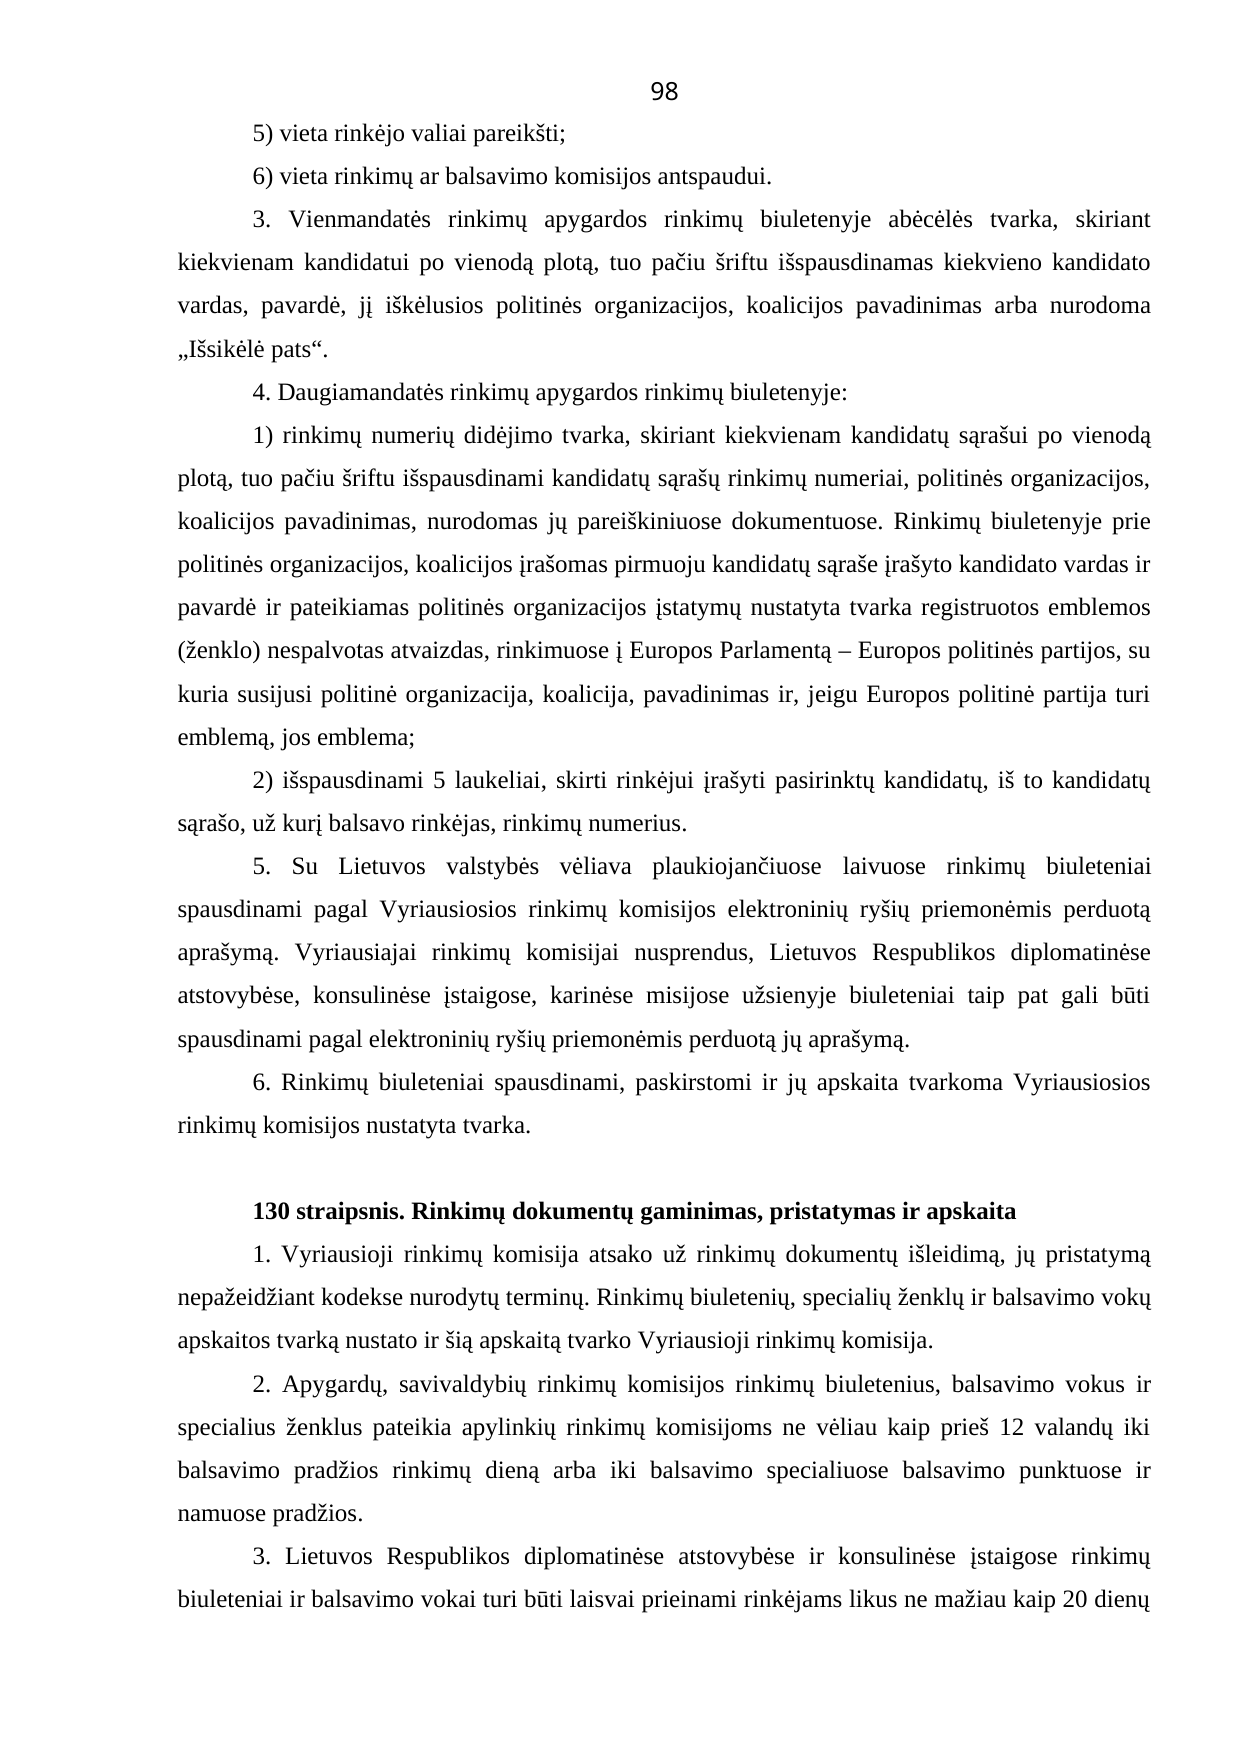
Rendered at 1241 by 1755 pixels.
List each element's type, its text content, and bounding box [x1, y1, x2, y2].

text 3. Vienmandatės rinkimų apygardos rinkimų biuletenyje abėcėlės tvarka, skiriant kiekvienam kandidatui po vienodą plotą, tuo pačiu šriftu išspausdinamas kiekvieno kandidato vardas, pavardė, jį iškėlusios politinės organizacijos, koalicijos pavadinimas arba nurodoma „Išsikėlė pats“. [177, 204, 1152, 362]
text 6) vieta rinkimų ar balsavimo komisijos antspaudui. [177, 161, 1152, 190]
text 3. Lietuvos Respublikos diplomatinėse atstovybėse ir konsulinėse įstaigose rinkimų biuleteniai ir balsavimo vokai turi būti laisvai prieinami rinkėjams likus ne mažiau kaip 20 dienų [177, 1541, 1152, 1613]
text 6. Rinkimų biuleteniai spausdinami, paskirstomi ir jų apskaita tvarkoma Vyriausiosios rinkimų komisijos nustatyta tvarka. [177, 1067, 1152, 1139]
text 5) vieta rinkėjo valiai pareikšti; [177, 118, 1152, 147]
text 5. Su Lietuvos valstybės vėliava plaukiojančiuose laivuose rinkimų biuleteniai spausdinami pagal Vyriausiosios rinkimų komisijos elektroninių ryšių priemonėmis perduotą aprašymą. Vyriausiajai rinkimų komisijai nusprendus, Lietuvos Respublikos diplomatinėse atstovybėse, konsulinėse įstaigose, karinėse misijose užsienyje biuleteniai taip pat gali būti spausdinami pagal elektroninių ryšių priemonėmis perduotą jų aprašymą. [177, 851, 1152, 1052]
text 1. Vyriausioji rinkimų komisija atsako už rinkimų dokumentų išleidimą, jų pristatymą nepažeidžiant kodekse nurodytų terminų. Rinkimų biuletenių, specialių ženklų ir balsavimo vokų apskaitos tvarką nustato ir šią apskaitą tvarko Vyriausioji rinkimų komisija. [177, 1239, 1152, 1354]
text 4. Daugiamandatės rinkimų apygardos rinkimų biuletenyje: [177, 377, 1152, 406]
text 2. Apygardų, savivaldybių rinkimų komisijos rinkimų biuletenius, balsavimo vokus ir specialius ženklus pateikia apylinkių rinkimų komisijoms ne vėliau kaip prieš 12 valandų iki balsavimo pradžios rinkimų dieną arba iki balsavimo specialiuose balsavimo punktuose ir namuose pradžios. [177, 1369, 1152, 1527]
text 2) išspausdinami 5 laukeliai, skirti rinkėjui įrašyti pasirinktų kandidatų, iš to kandidatų sąrašo, už kurį balsavo rinkėjas, rinkimų numerius. [177, 765, 1152, 837]
text 130 straipsnis. Rinkimų dokumentų gaminimas, pristatymas ir apskaita [177, 1196, 1152, 1225]
text 1) rinkimų numerių didėjimo tvarka, skiriant kiekvienam kandidatų sąrašui po vienodą plotą, tuo pačiu šriftu išspausdinami kandidatų sąrašų rinkimų numeriai, politinės organizacijos, koalicijos pavadinimas, nurodomas jų pareiškiniuose dokumentuose. Rinkimų biuletenyje prie politinės organizacijos, koalicijos įrašomas pirmuoju kandidatų sąraše įrašyto kandidato vardas ir pavardė ir pateikiamas politinės organizacijos įstatymų nustatyta tvarka registruotos emblemos (ženklo) nespalvotas atvaizdas, rinkimuose į Europos Parlamentą – Europos politinės partijos, su kuria susijusi politinė organizacija, koalicija, pavadinimas ir, jeigu Europos politinė partija turi emblemą, jos emblema; [177, 420, 1152, 751]
